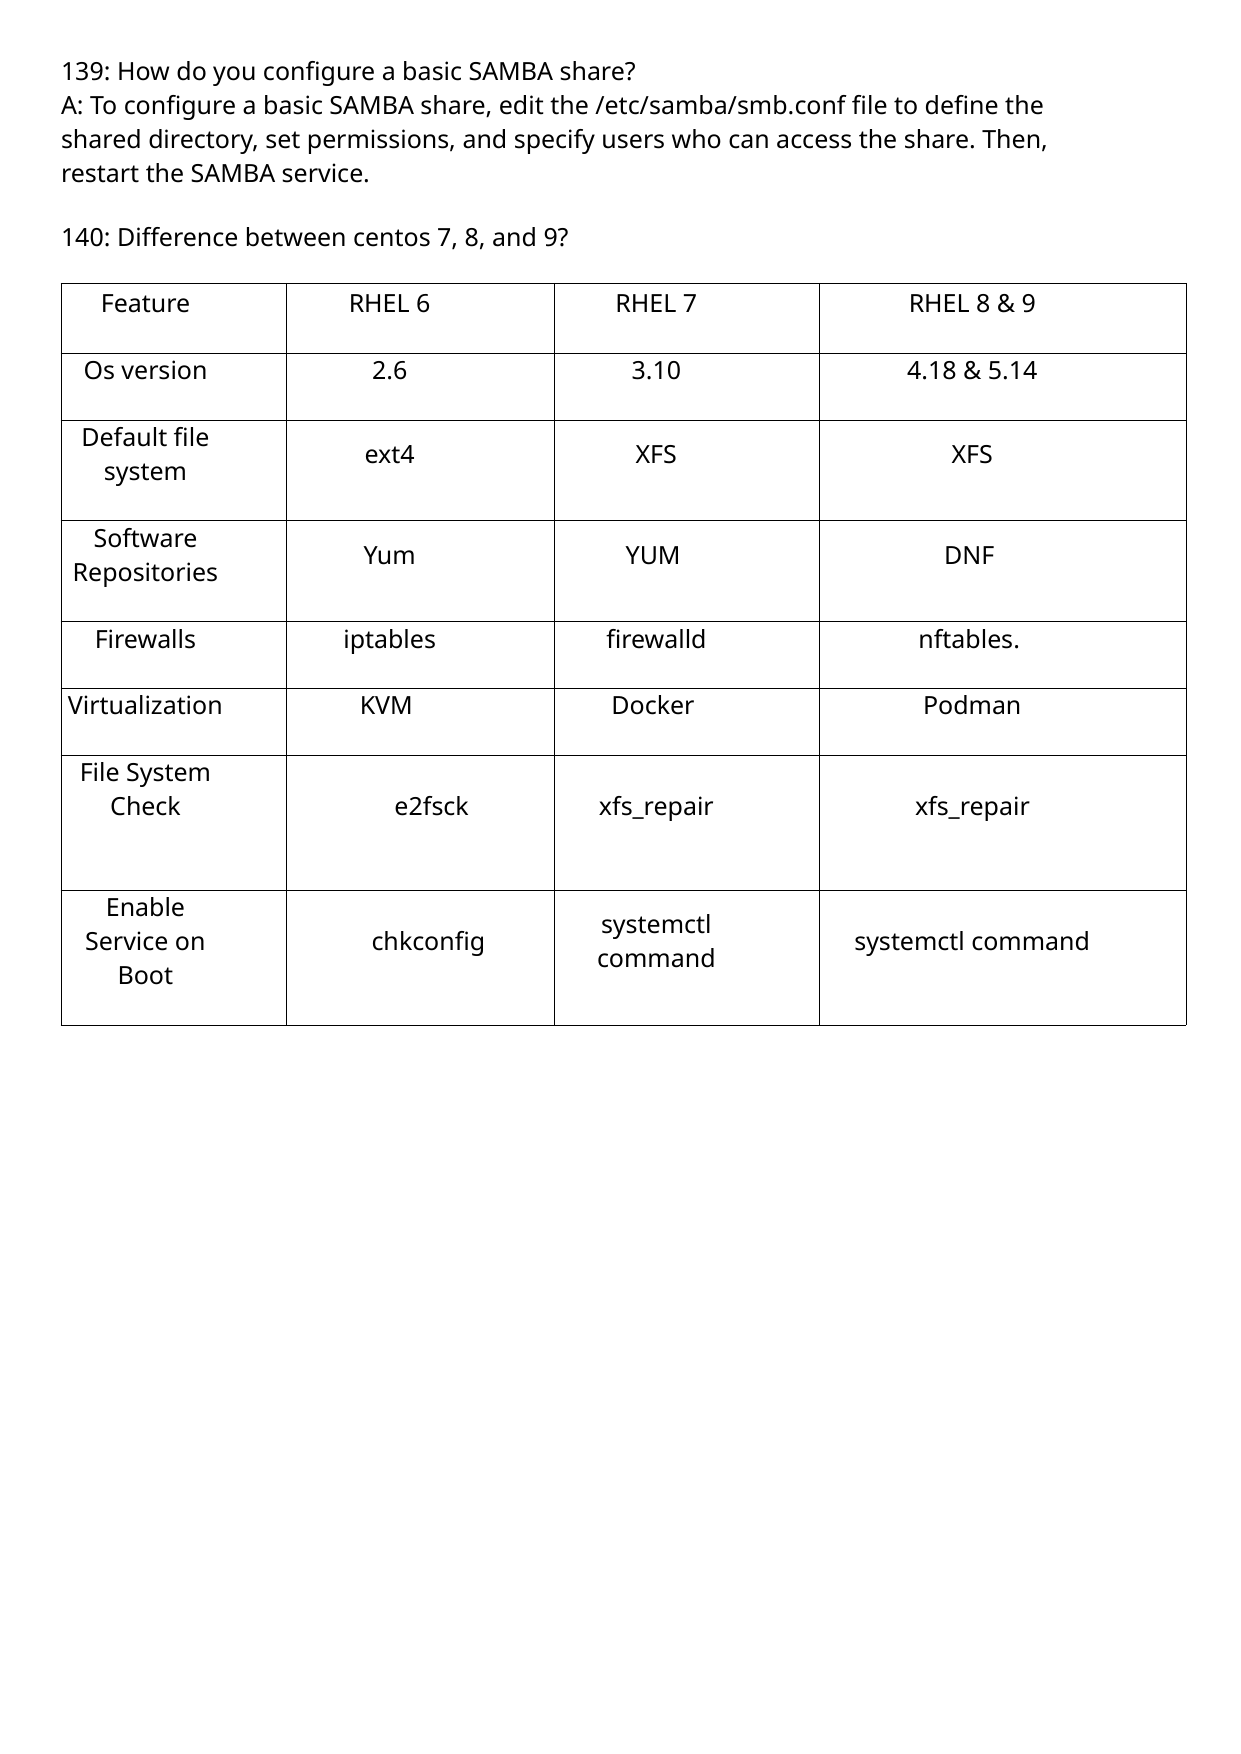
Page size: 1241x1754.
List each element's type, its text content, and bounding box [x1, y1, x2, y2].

table_cell File System Check [62, 756, 286, 889]
table_cell Docker [555, 689, 819, 755]
table_cell Virtualization [62, 689, 286, 755]
table_cell Podman [820, 689, 1186, 755]
table_cell 4.18 & 5.14 [820, 354, 1186, 419]
table_header RHEL 7 [555, 284, 819, 353]
table_header RHEL 8 & 9 [820, 284, 1186, 353]
table_cell Software Repositories [62, 521, 286, 621]
table_cell XFS [820, 421, 1186, 520]
table_header Feature [62, 284, 286, 353]
table_cell XFS [555, 421, 819, 520]
table_cell YUM [555, 521, 819, 621]
table_cell iptables [287, 622, 554, 688]
table_cell ext4 [287, 421, 554, 520]
table_cell firewalld [555, 622, 819, 688]
table_cell systemctl command [555, 891, 819, 1024]
table_header RHEL 6 [287, 284, 554, 353]
table_cell Yum [287, 521, 554, 621]
table_cell nftables. [820, 622, 1186, 688]
table_cell Enable Service on Boot [62, 891, 286, 1024]
table_cell KVM [287, 689, 554, 755]
table_cell xfs_repair [820, 756, 1186, 889]
text 139: How do you configure a basic SAMBA share? A: To configure a basic SAMBA share, edit the /etc/samba/smb.conf file to define the shared directory, set permissions, and specify users who can access the share. Then, restart the SAMBA service. [61, 53, 1129, 190]
text 140: Difference between centos 7, 8, and 9? [61, 219, 1129, 253]
table_cell DNF [820, 521, 1186, 621]
table_cell e2fsck [287, 756, 554, 889]
table_cell Os version [62, 354, 286, 419]
table_cell 2.6 [287, 354, 554, 419]
table_cell 3.10 [555, 354, 819, 419]
table_cell Firewalls [62, 622, 286, 688]
table_cell xfs_repair [555, 756, 819, 889]
table_cell systemctl command [820, 891, 1186, 1024]
table_cell Default file system [62, 421, 286, 520]
table_cell chkconfig [287, 891, 554, 1024]
